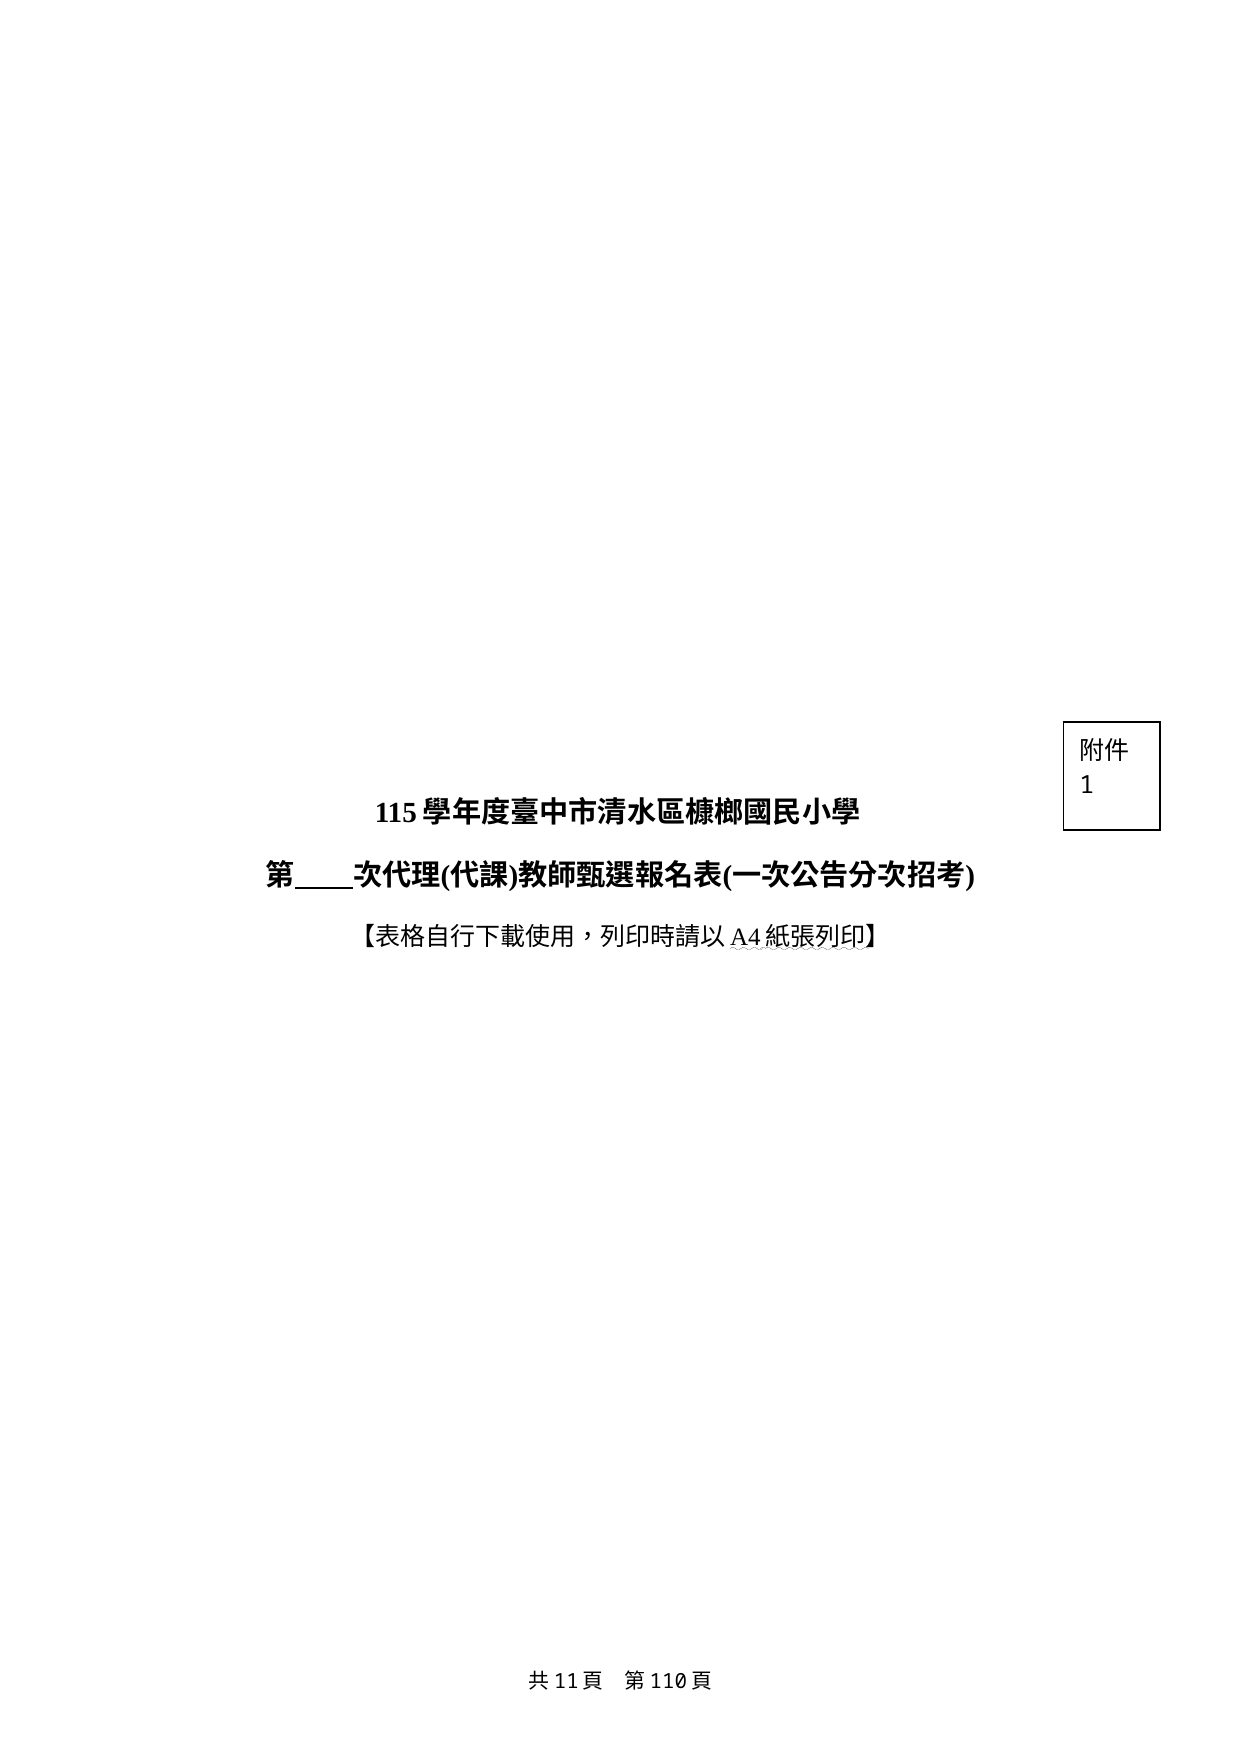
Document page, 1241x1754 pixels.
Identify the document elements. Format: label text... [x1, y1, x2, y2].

text [1064, 723, 1159, 829]
text 第 次代理(代課)教師甄選報名表(一次公告分次招考) [118, 831, 1122, 893]
text 【表格自行下載使用，列印時請以A4紙張列印】 [118, 893, 1122, 956]
text 115學年度臺中市清水區槺榔國民小學 [118, 722, 1063, 831]
text 附件1 [1079, 730, 1144, 800]
